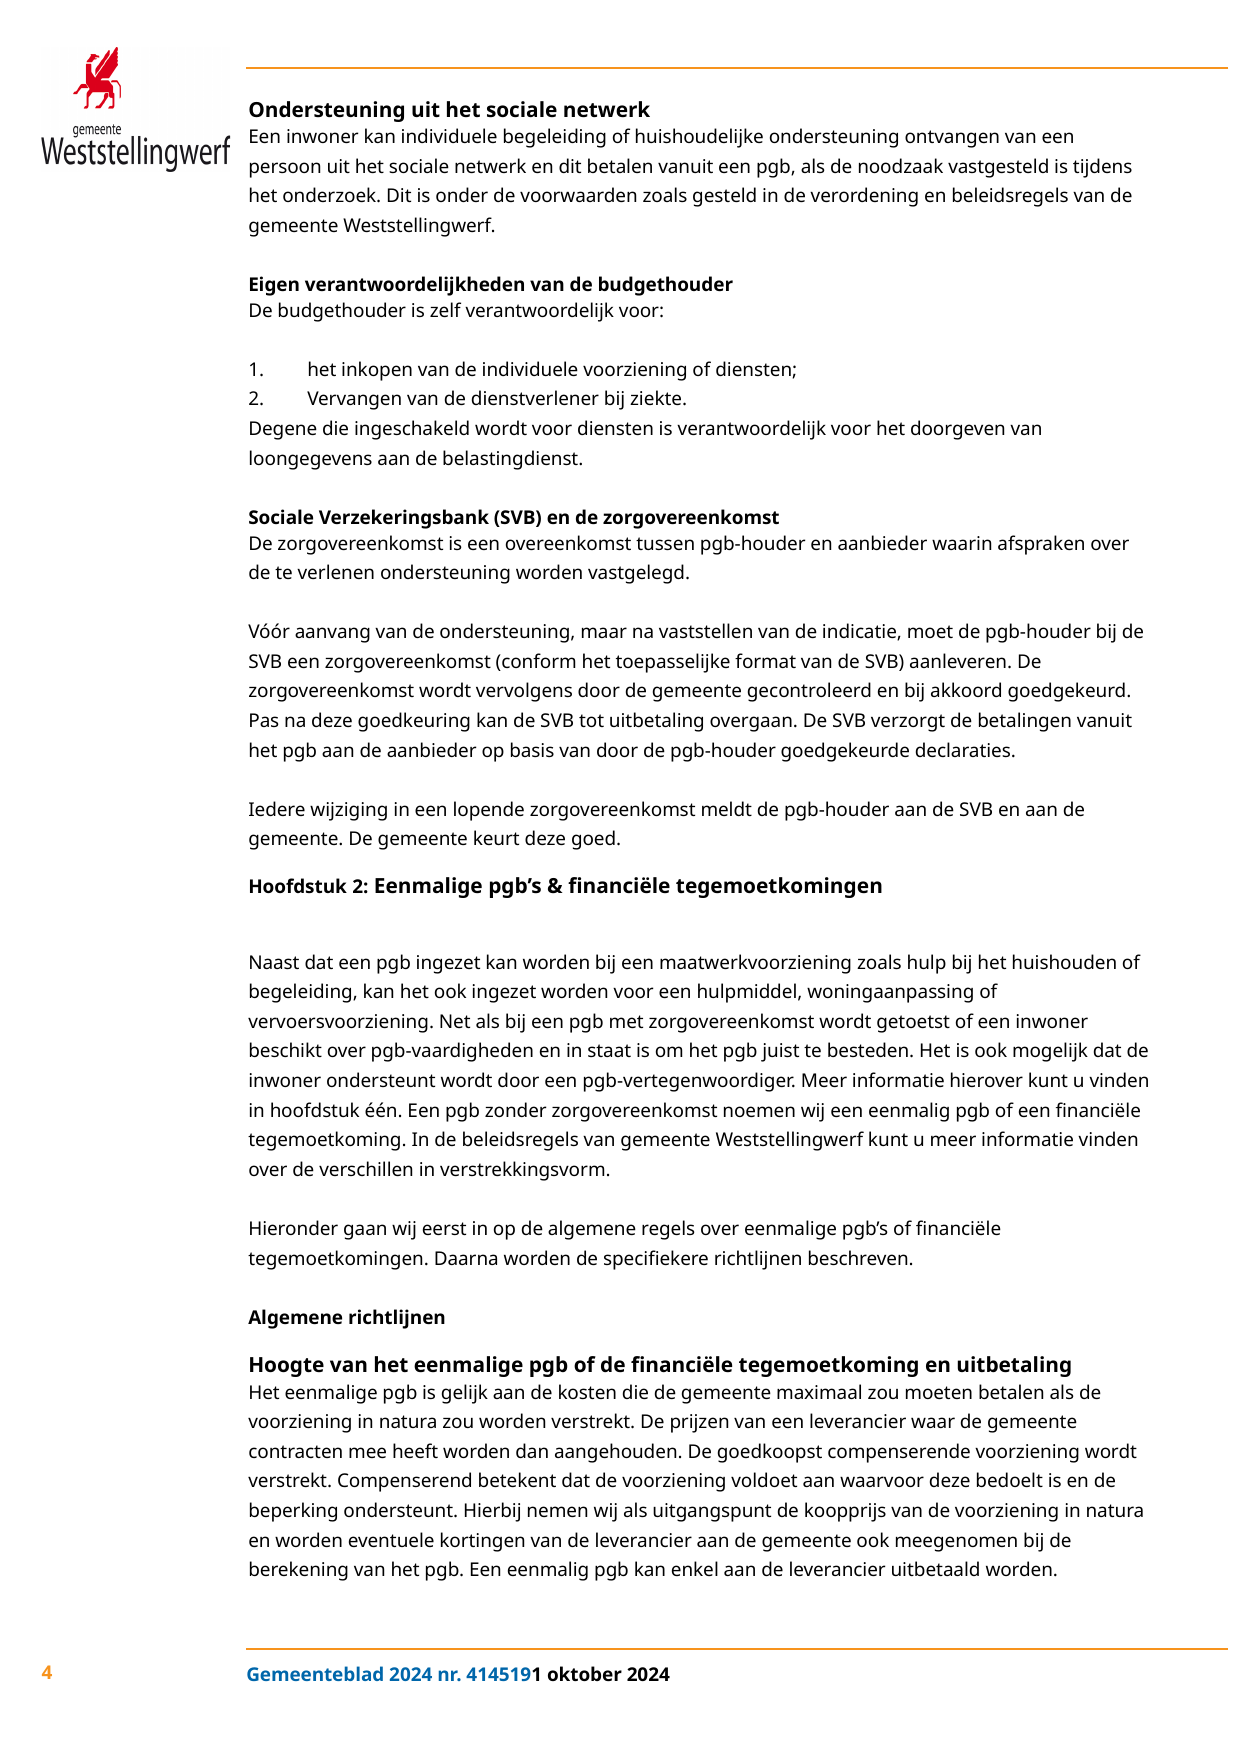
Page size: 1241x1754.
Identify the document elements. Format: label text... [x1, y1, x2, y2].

text Vóór aanvang van de ondersteuning, maar na vaststellen van de indicatie, moet de pgb-houder bij de SVB een zorgovereenkomst (conform het toepasselijke format van de SVB) aanleveren. De zorgovereenkomst wordt vervolgens door de gemeente gecontroleerd en bij akkoord goedgekeurd. Pas na deze goedkeuring kan de SVB tot uitbetaling overgaan. De SVB verzorgt de betalingen vanuit het pgb aan de aanbieder op basis van door de pgb-houder goedgekeurde declaraties. [248, 618, 1152, 762]
text Ondersteuning uit het sociale netwerk [248, 95, 1152, 123]
text Iedere wijziging in een lopende zorgovereenkomst meldt de pgb-houder aan de SVB en aan de gemeente. De gemeente keurt deze goed. [248, 796, 1152, 851]
text De zorgovereenkomst is een overeenkomst tussen pgb-houder en aanbieder waarin afspraken over de te verlenen ondersteuning worden vastgelegd. [248, 530, 1152, 585]
text Algemene richtlijnen [248, 1304, 1152, 1329]
text Een inwoner kan individuele begeleiding of huishoudelijke ondersteuning ontvangen van een persoon uit het sociale netwerk en dit betalen vanuit een pgb, als de noodzaak vastgesteld is tijdens het onderzoek. Dit is onder de voorwaarden zoals gesteld in de verordening en beleidsregels van de gemeente Weststellingwerf. [248, 123, 1152, 238]
text De budgethouder is zelf verantwoordelijk voor: [248, 297, 1152, 323]
text Sociale Verzekeringsbank (SVB) en de zorgovereenkomst [248, 504, 1152, 530]
text Naast dat een pgb ingezet kan worden bij een maatwerkvoorziening zoals hulp bij het huishouden of begeleiding, kan het ook ingezet worden voor een hulpmiddel, woningaanpassing of vervoersvoorziening. Net als bij een pgb met zorgovereenkomst wordt getoetst of een inwoner beschikt over pgb-vaardigheden en in staat is om het pgb juist te besteden. Het is ook mogelijk dat de inwoner ondersteunt wordt door een pgb-vertegenwoordiger. Meer informatie hierover kunt u vinden in hoofdstuk één. Een pgb zonder zorgovereenkomst noemen wij een eenmalig pgb of een financiële tegemoetkoming. In de beleidsregels van gemeente Weststellingwerf kunt u meer informatie vinden over de verschillen in verstrekkingsvorm. [248, 949, 1152, 1182]
list Vervangen van de dienstverlener bij ziekte. [248, 386, 1152, 411]
text Hoofdstuk 2: Eenmalige pgb’s & financiële tegemoetkomingen [248, 871, 1152, 899]
list het inkopen van de individuele voorziening of diensten; [248, 356, 1152, 382]
text Hoogte van het eenmalige pgb of de financiële tegemoetkoming en uitbetaling [248, 1350, 1152, 1379]
text Hieronder gaan wij eerst in op de algemene regels over eenmalige pgb’s of financiële tegemoetkomingen. Daarna worden de specifiekere richtlijnen beschreven. [248, 1215, 1152, 1270]
text Het eenmalige pgb is gelijk aan de kosten die de gemeente maximaal zou moeten betalen als de voorziening in natura zou worden verstrekt. De prijzen van een leverancier waar de gemeente contracten mee heeft worden dan aangehouden. De goedkoopst compenserende voorziening wordt verstrekt. Compenserend betekent dat de voorziening voldoet aan waarvoor deze bedoelt is en de beperking ondersteunt. Hierbij nemen wij als uitgangspunt de koopprijs van de voorziening in natura en worden eventuele kortingen van de leverancier aan de gemeente ook meegenomen bij de berekening van het pgb. Een eenmalig pgb kan enkel aan de leverancier uitbetaald worden. [248, 1379, 1152, 1582]
text Degene die ingeschakeld wordt voor diensten is verantwoordelijk voor het doorgeven van loongegevens aan de belastingdienst. [248, 415, 1152, 471]
text Eigen verantwoordelijkheden van de budgethouder [248, 271, 1152, 297]
picture [41, 47, 231, 172]
